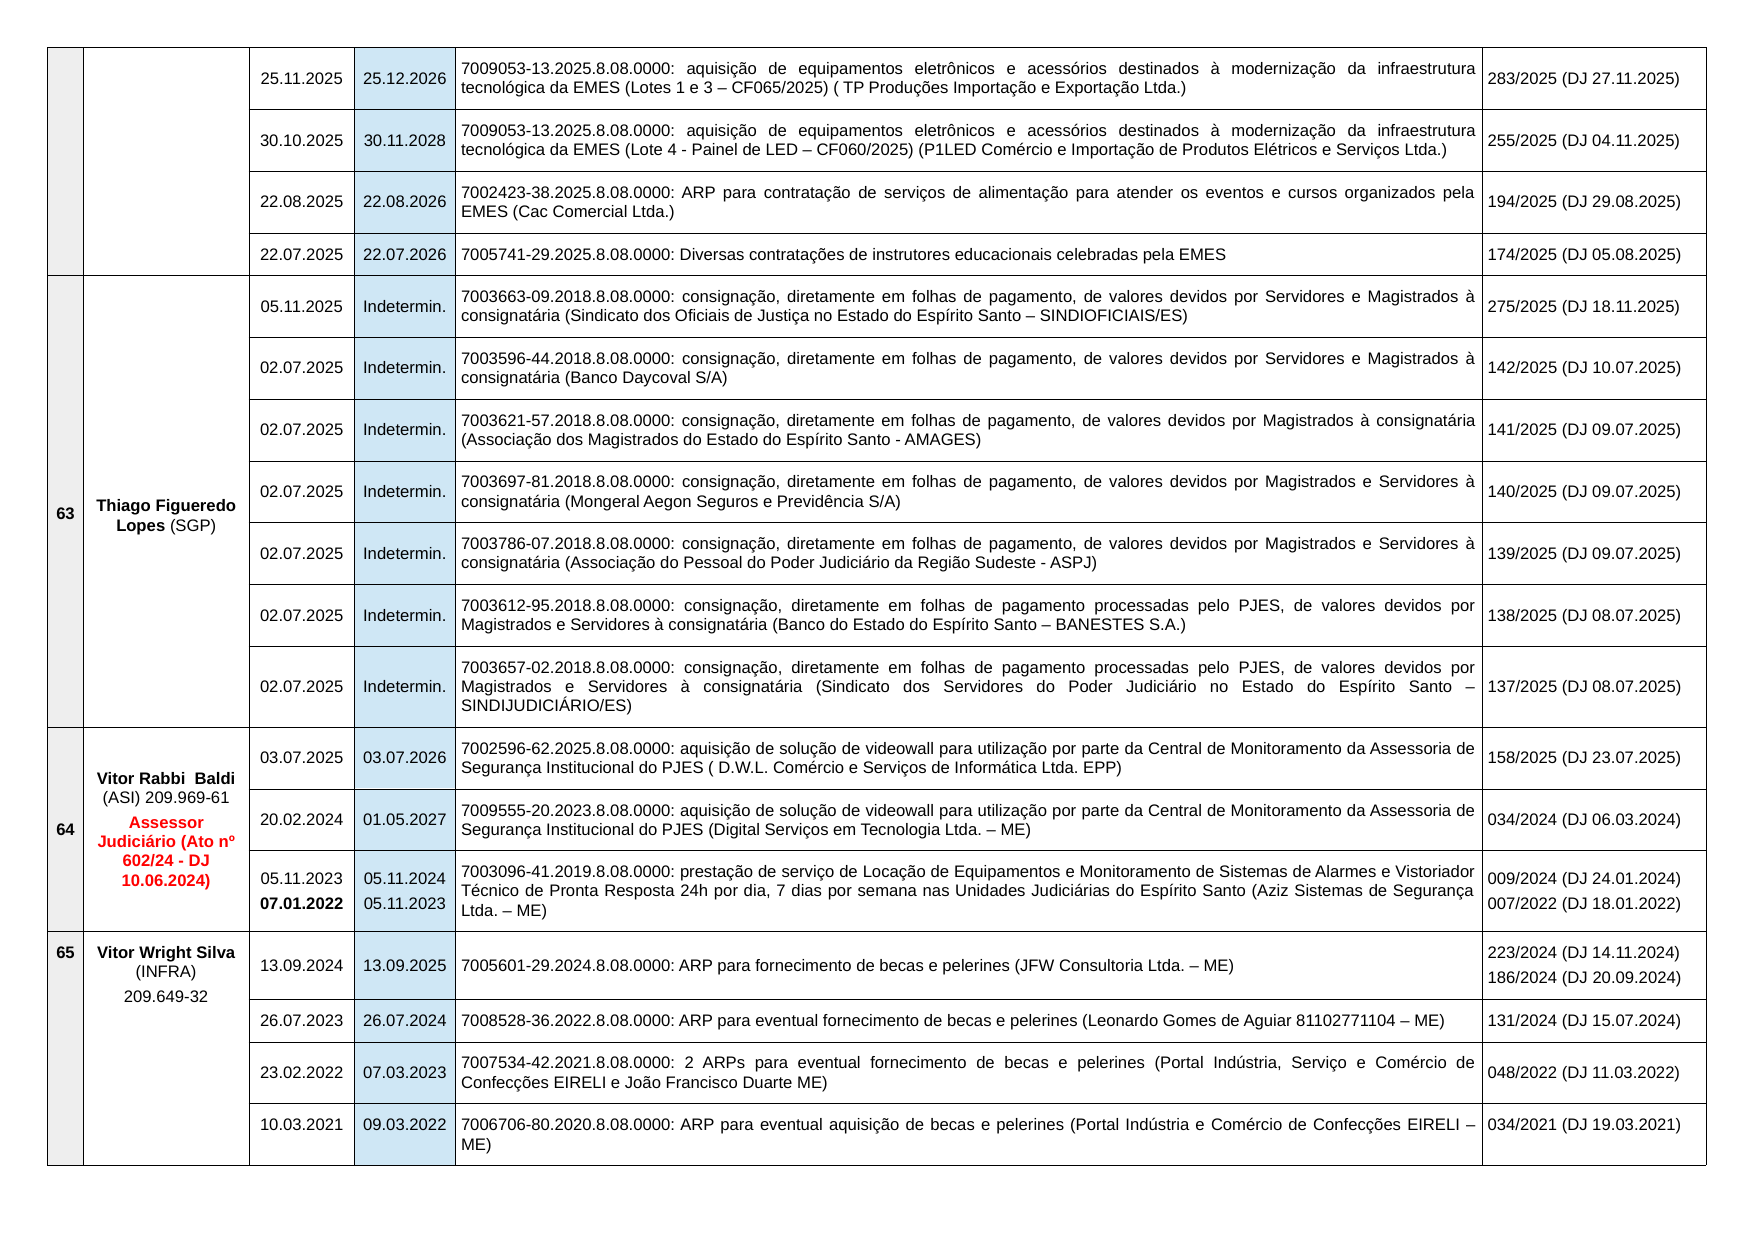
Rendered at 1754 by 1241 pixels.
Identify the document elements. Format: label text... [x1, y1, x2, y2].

table_cell 10.03.2021 [250, 1104, 354, 1165]
table_cell 22.08.2025 [250, 172, 354, 233]
table_cell 7003596-44.2018.8.08.0000: consignação, diretamente em folhas de pagamento, de valores devidos por Servidores e Magistrados à consignatária (Banco Daycoval S/A) [456, 338, 1482, 399]
table_cell 131/2024 (DJ 15.07.2024) [1483, 1000, 1706, 1042]
table_cell 03.07.2025 [250, 728, 354, 788]
table_cell 26.07.2024 [355, 1000, 455, 1042]
table_cell 7009053-13.2025.8.08.0000: aquisição de equipamentos eletrônicos e acessórios destinados à modernização da infraestrutura tecnológica da EMES (Lotes 1 e 3 – CF065/2025) ( TP Produções Importação e Exportação Ltda.) [456, 48, 1482, 109]
table_cell 02.07.2025 [250, 338, 354, 399]
table_cell 26.07.2023 [250, 1000, 354, 1042]
table_cell 03.07.2026 [355, 728, 455, 788]
table_cell 13.09.2024 [250, 932, 354, 999]
table_cell 02.07.2025 [250, 400, 354, 461]
table_cell [48, 48, 83, 275]
table_cell Indetermin. [355, 523, 455, 584]
table_cell 7006706-80.2020.8.08.0000: ARP para eventual aquisição de becas e pelerines (Portal Indústria e Comércio de Confecções EIRELI – ME) [456, 1104, 1482, 1165]
table_cell 01.05.2027 [355, 790, 455, 850]
table_cell Vitor Wright Silva (INFRA) 209.649-32 [84, 932, 249, 1165]
table_cell 22.08.2026 [355, 172, 455, 233]
table_cell 223/2024 (DJ 14.11.2024) 186/2024 (DJ 20.09.2024) [1483, 932, 1706, 999]
table_cell 7003697-81.2018.8.08.0000: consignação, diretamente em folhas de pagamento, de valores devidos por Magistrados e Servidores à consignatária (Mongeral Aegon Seguros e Previdência S/A) [456, 462, 1482, 522]
table_cell 7003621-57.2018.8.08.0000: consignação, diretamente em folhas de pagamento, de valores devidos por Magistrados à consignatária (Associação dos Magistrados do Estado do Espírito Santo - AMAGES) [456, 400, 1482, 461]
table_cell 137/2025 (DJ 08.07.2025) [1483, 647, 1706, 727]
table_cell 142/2025 (DJ 10.07.2025) [1483, 338, 1706, 399]
table_cell 02.07.2025 [250, 647, 354, 727]
table_cell 25.11.2025 [250, 48, 354, 109]
table_cell 7008528-36.2022.8.08.0000: ARP para eventual fornecimento de becas e pelerines (Leonardo Gomes de Aguiar 81102771104 – ME) [456, 1000, 1482, 1042]
table_cell 07.03.2023 [355, 1043, 455, 1103]
table_cell 275/2025 (DJ 18.11.2025) [1483, 276, 1706, 337]
table_cell 255/2025 (DJ 04.11.2025) [1483, 110, 1706, 171]
table_cell 23.02.2022 [250, 1043, 354, 1103]
table_cell 138/2025 (DJ 08.07.2025) [1483, 585, 1706, 646]
table_cell 139/2025 (DJ 09.07.2025) [1483, 523, 1706, 584]
table_cell 7003663-09.2018.8.08.0000: consignação, diretamente em folhas de pagamento, de valores devidos por Servidores e Magistrados à consignatária (Sindicato dos Oficiais de Justiça no Estado do Espírito Santo – SINDIOFICIAIS/ES) [456, 276, 1482, 337]
table_cell 194/2025 (DJ 29.08.2025) [1483, 172, 1706, 233]
table_cell Indetermin. [355, 647, 455, 727]
table_cell 22.07.2026 [355, 234, 455, 275]
table_cell 7007534-42.2021.8.08.0000: 2 ARPs para eventual fornecimento de becas e pelerines (Portal Indústria, Serviço e Comércio de Confecções EIRELI e João Francisco Duarte ME) [456, 1043, 1482, 1103]
table_cell Indetermin. [355, 276, 455, 337]
table_cell 7003612-95.2018.8.08.0000: consignação, diretamente em folhas de pagamento processadas pelo PJES, de valores devidos por Magistrados e Servidores à consignatária (Banco do Estado do Espírito Santo – BANESTES S.A.) [456, 585, 1482, 646]
table_cell Indetermin. [355, 400, 455, 461]
table_cell 25.12.2026 [355, 48, 455, 109]
table_cell 034/2024 (DJ 06.03.2024) [1483, 790, 1706, 850]
table_cell 7003786-07.2018.8.08.0000: consignação, diretamente em folhas de pagamento, de valores devidos por Magistrados e Servidores à consignatária (Associação do Pessoal do Poder Judiciário da Região Sudeste - ASPJ) [456, 523, 1482, 584]
table_cell 7005601-29.2024.8.08.0000: ARP para fornecimento de becas e pelerines (JFW Consultoria Ltda. – ME) [456, 932, 1482, 999]
table_cell 02.07.2025 [250, 523, 354, 584]
table_cell Indetermin. [355, 338, 455, 399]
table_cell 30.11.2028 [355, 110, 455, 171]
table_cell 158/2025 (DJ 23.07.2025) [1483, 728, 1706, 788]
table_cell 7002596-62.2025.8.08.0000: aquisição de solução de videowall para utilização por parte da Central de Monitoramento da Assessoria de Segurança Institucional do PJES ( D.W.L. Comércio e Serviços de Informática Ltda. EPP) [456, 728, 1482, 788]
table_cell 05.11.2025 [250, 276, 354, 337]
table_cell 05.11.2023 07.01.2022 [250, 851, 354, 931]
table_cell 64 [48, 728, 83, 931]
table_cell 30.10.2025 [250, 110, 354, 171]
table_cell [84, 48, 249, 275]
table_cell 09.03.2022 [355, 1104, 455, 1165]
table_cell 7005741-29.2025.8.08.0000: Diversas contratações de instrutores educacionais celebradas pela EMES [456, 234, 1482, 275]
table_cell 7003657-02.2018.8.08.0000: consignação, diretamente em folhas de pagamento processadas pelo PJES, de valores devidos por Magistrados e Servidores à consignatária (Sindicato dos Servidores do Poder Judiciário no Estado do Espírito Santo – SINDIJUDICIÁRIO/ES) [456, 647, 1482, 727]
table_cell 009/2024 (DJ 24.01.2024) 007/2022 (DJ 18.01.2022) [1483, 851, 1706, 931]
table_cell 63 [48, 276, 83, 727]
table_cell Indetermin. [355, 462, 455, 522]
table_cell 65 [48, 932, 83, 1165]
table_cell 7002423-38.2025.8.08.0000: ARP para contratação de serviços de alimentação para atender os eventos e cursos organizados pela EMES (Cac Comercial Ltda.) [456, 172, 1482, 233]
table_cell 22.07.2025 [250, 234, 354, 275]
table_cell 7003096-41.2019.8.08.0000: prestação de serviço de Locação de Equipamentos e Monitoramento de Sistemas de Alarmes e Vistoriador Técnico de Pronta Resposta 24h por dia, 7 dias por semana nas Unidades Judiciárias do Espírito Santo (Aziz Sistemas de Segurança Ltda. – ME) [456, 851, 1482, 931]
table_cell Vitor Rabbi Baldi (ASI) 209.969-61 Assessor Judiciário (Ato nº 602/24 - DJ 10.06.2024) [84, 728, 249, 931]
table_cell 20.02.2024 [250, 790, 354, 850]
table_cell 02.07.2025 [250, 462, 354, 522]
table_cell Indetermin. [355, 585, 455, 646]
table_cell 7009555-20.2023.8.08.0000: aquisição de solução de videowall para utilização por parte da Central de Monitoramento da Assessoria de Segurança Institucional do PJES (Digital Serviços em Tecnologia Ltda. – ME) [456, 790, 1482, 850]
table_cell 02.07.2025 [250, 585, 354, 646]
table_cell Thiago Figueredo Lopes (SGP) [84, 276, 249, 727]
table_cell 141/2025 (DJ 09.07.2025) [1483, 400, 1706, 461]
table_cell 05.11.2024 05.11.2023 [355, 851, 455, 931]
table_cell 7009053-13.2025.8.08.0000: aquisição de equipamentos eletrônicos e acessórios destinados à modernização da infraestrutura tecnológica da EMES (Lote 4 - Painel de LED – CF060/2025) (P1LED Comércio e Importação de Produtos Elétricos e Serviços Ltda.) [456, 110, 1482, 171]
table_cell 048/2022 (DJ 11.03.2022) [1483, 1043, 1706, 1103]
table_cell 034/2021 (DJ 19.03.2021) [1483, 1104, 1706, 1165]
table_cell 140/2025 (DJ 09.07.2025) [1483, 462, 1706, 522]
table_cell 174/2025 (DJ 05.08.2025) [1483, 234, 1706, 275]
table_cell 283/2025 (DJ 27.11.2025) [1483, 48, 1706, 109]
table_cell 13.09.2025 [355, 932, 455, 999]
